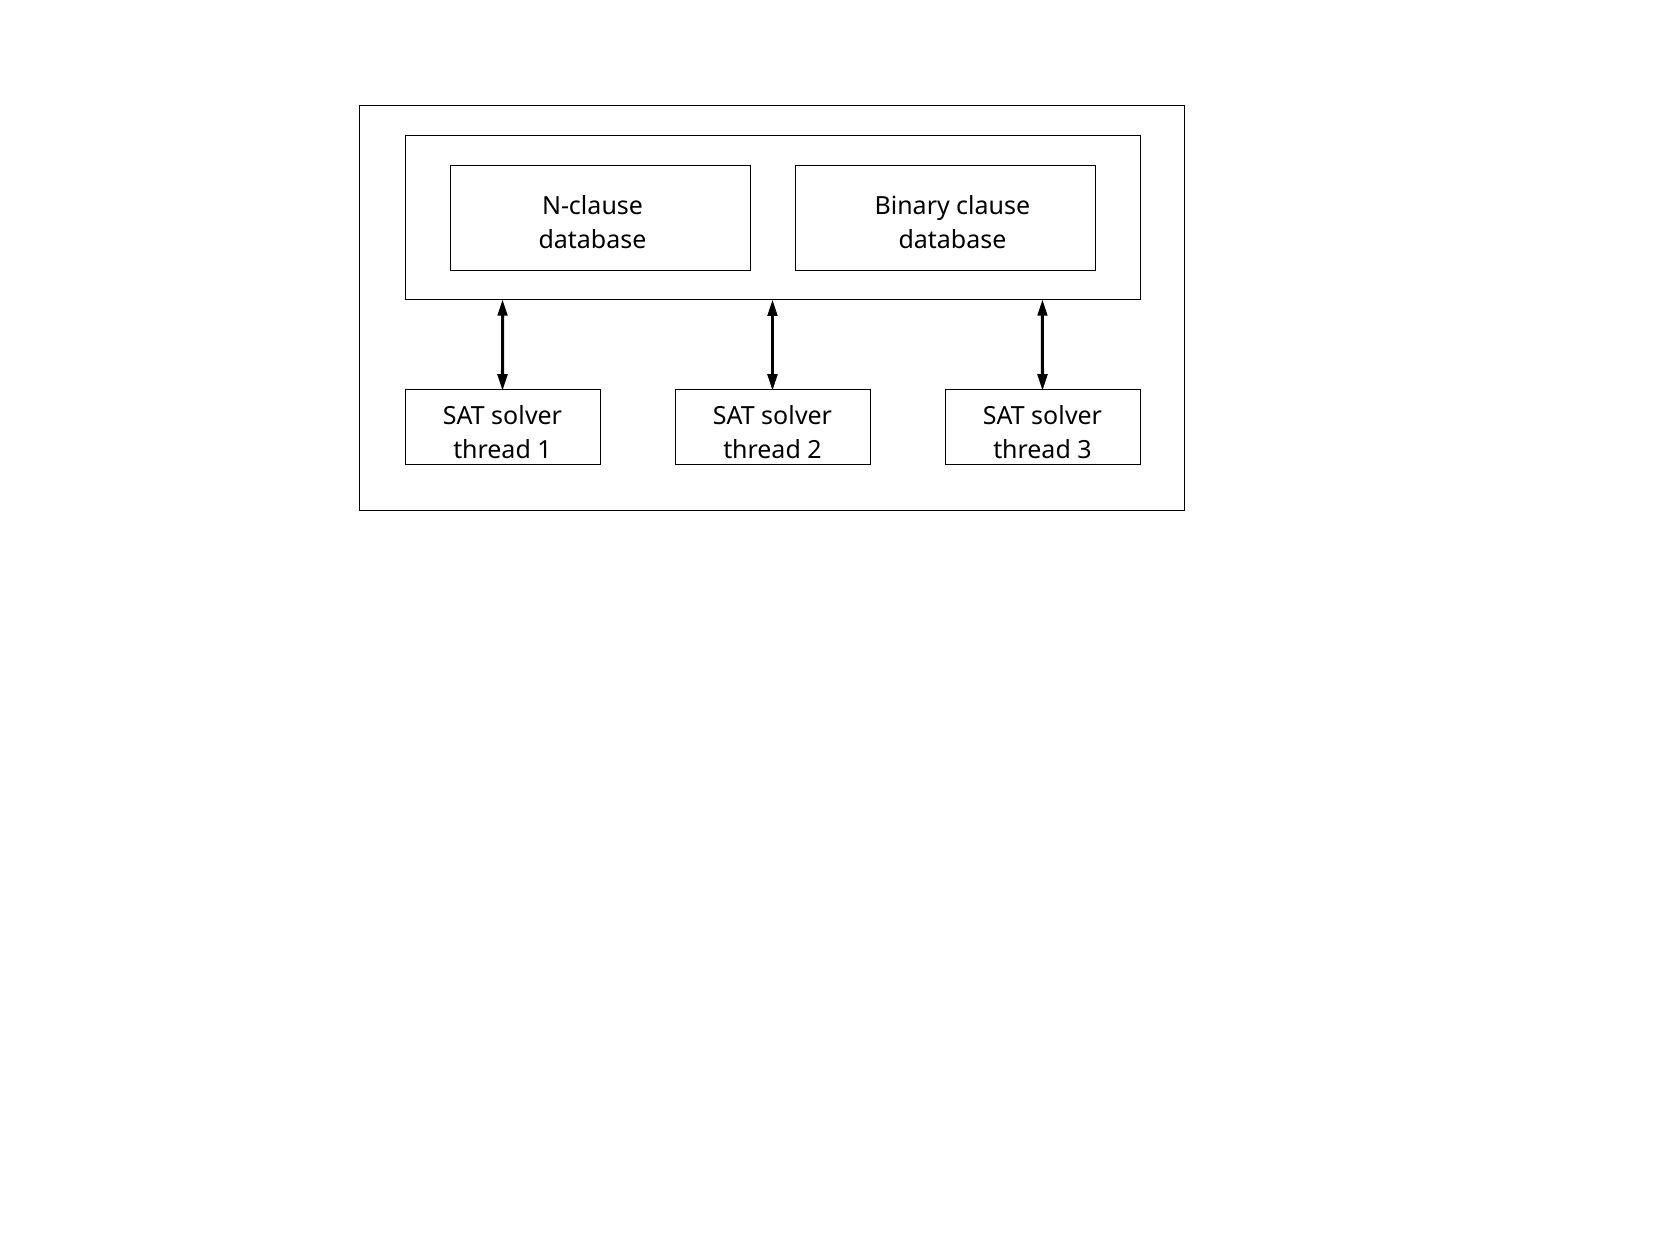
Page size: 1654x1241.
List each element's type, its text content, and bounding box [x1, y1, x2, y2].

text_box SAT solver thread 3 [945, 390, 1141, 465]
text_box Binary clause database [855, 180, 1051, 256]
text_box SAT solver thread 2 [675, 390, 871, 465]
text_box N-clause database [495, 180, 691, 256]
text_box SAT solver thread 1 [405, 390, 601, 465]
